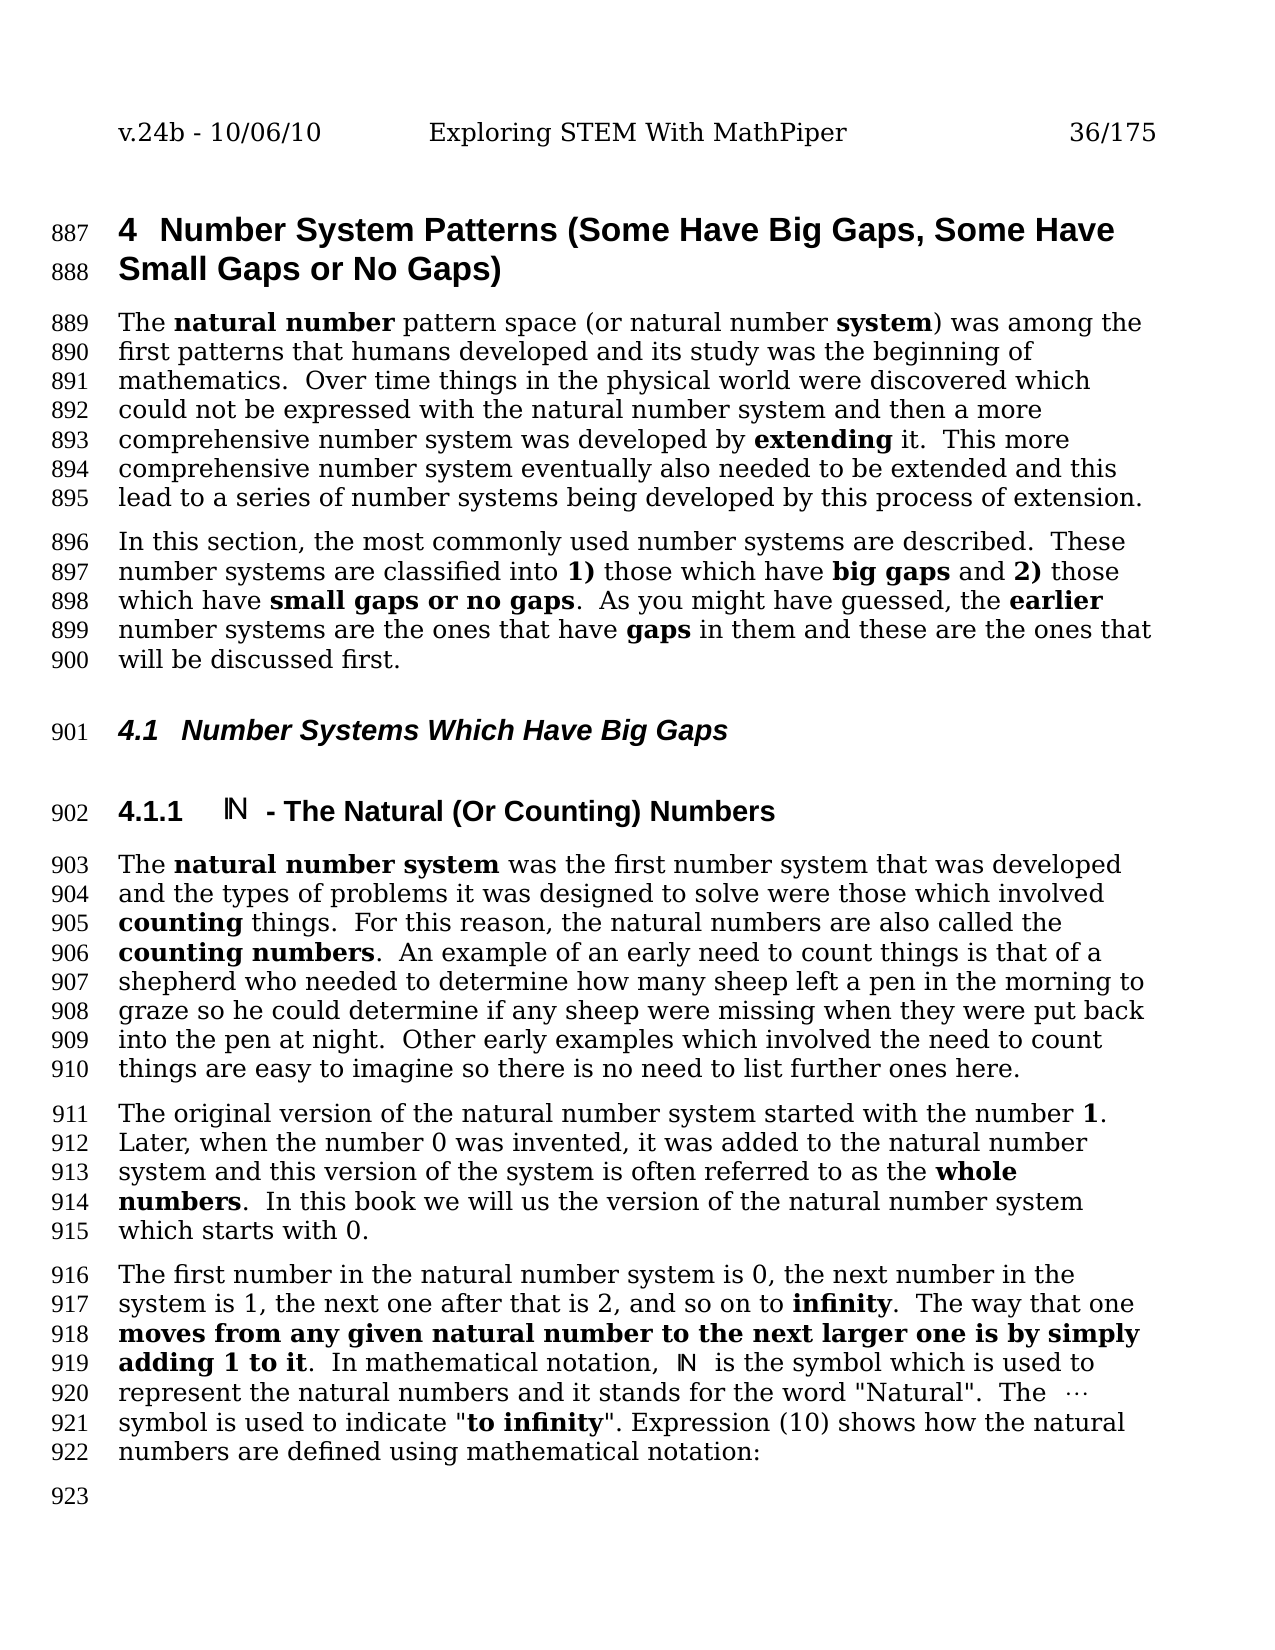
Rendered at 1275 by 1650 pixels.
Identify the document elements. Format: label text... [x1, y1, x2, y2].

text The natural number pattern space (or natural number system) was among the first patterns that humans developed and its study was the beginning of mathematics. Over time things in the physical world were discovered which could not be expressed with the natural number system and then a more comprehensive number system was developed by extending it. This more comprehensive number system eventually also needed to be extended and this lead to a series of number systems being developed by this process of extension. [118, 308, 1157, 513]
subtitle Number System Patterns (Some Have Big Gaps, Some Have Small Gaps or No Gaps) [118, 210, 1157, 287]
text The natural number system was the first number system that was developed and the types of problems it was designed to solve were those which involved counting things. For this reason, the natural numbers are also called the counting numbers. An example of an early need to count things is that of a shepherd who needed to determine how many sheep left a pen in the morning to graze so he could determine if any sheep were missing when they were put back into the pen at night. Other early examples which involved the need to count things are easy to imagine so there is no need to list further ones here. [118, 850, 1157, 1084]
text The first number in the natural number system is 0, the next number in the system is 1, the next one after that is 2, and so on to infinity. The way that one moves from any given natural number to the next larger one is by simply adding 1 to it. In mathematical notation,is the symbol which is used to represent the natural numbers and it stands for the word "Natural". Thesymbol is used to indicate "to infinity". Expression (10) shows how the natural numbers are defined using mathematical notation: [118, 1260, 1157, 1466]
text The original version of the natural number system started with the number 1. Later, when the number 0 was invented, it was added to the natural number system and this version of the system is often referred to as the whole numbers. In this book we will us the version of the natural number system which starts with 0. [118, 1099, 1157, 1245]
text In this section, the most commonly used number systems are described. These number systems are classified into 1) those which have big gaps and 2) those which have small gaps or no gaps. As you might have guessed, the earlier number systems are the ones that have gaps in them and these are the ones that will be discussed first. [118, 528, 1157, 674]
subtitle - The Natural (Or Counting) Numbers [118, 792, 1157, 829]
subtitle Number Systems Which Have Big Gaps [118, 713, 1157, 747]
